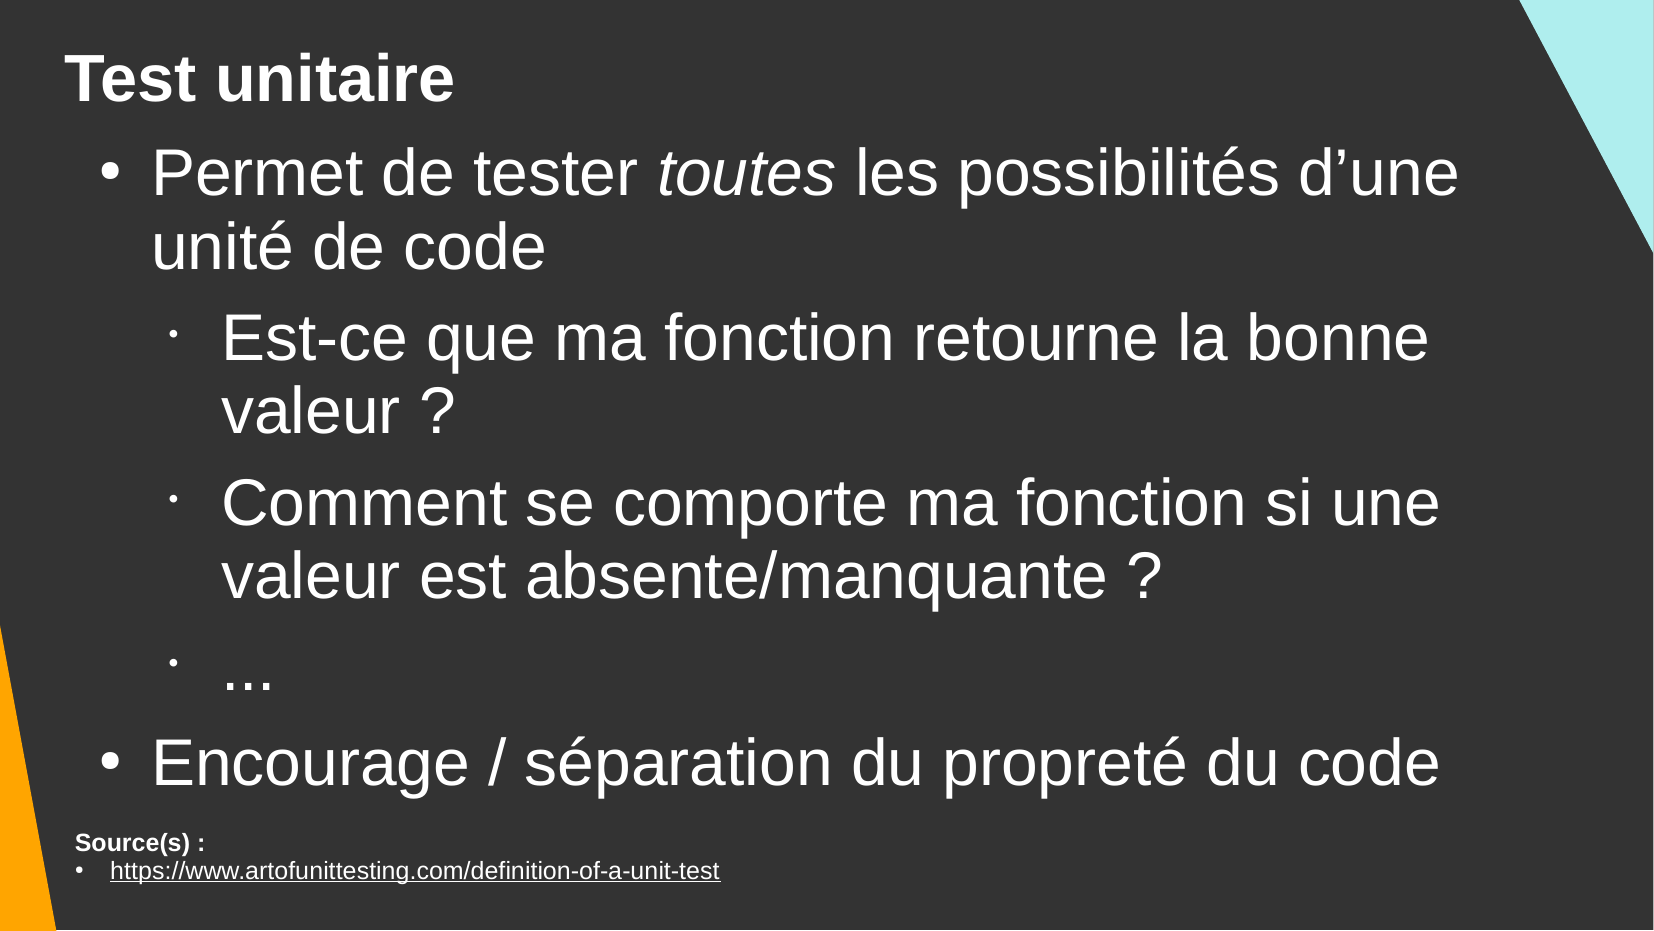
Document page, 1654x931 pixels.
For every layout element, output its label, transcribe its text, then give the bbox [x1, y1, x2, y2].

list Permet de tester toutes les possibilités d’une unité de code Est-ce que ma fonction retourne la bonne valeur ? Comment se comporte ma fonction si une valeur est absente/manquante ? ... Encourage / séparation du propreté du code [80, 135, 1620, 804]
text_box [1519, 0, 1654, 255]
text_box Source(s) : https://www.artofunittesting.com/definition-of-a-unit-test [60, 821, 1546, 906]
text_box [0, 625, 57, 931]
title Test unitaire [64, 40, 1635, 116]
